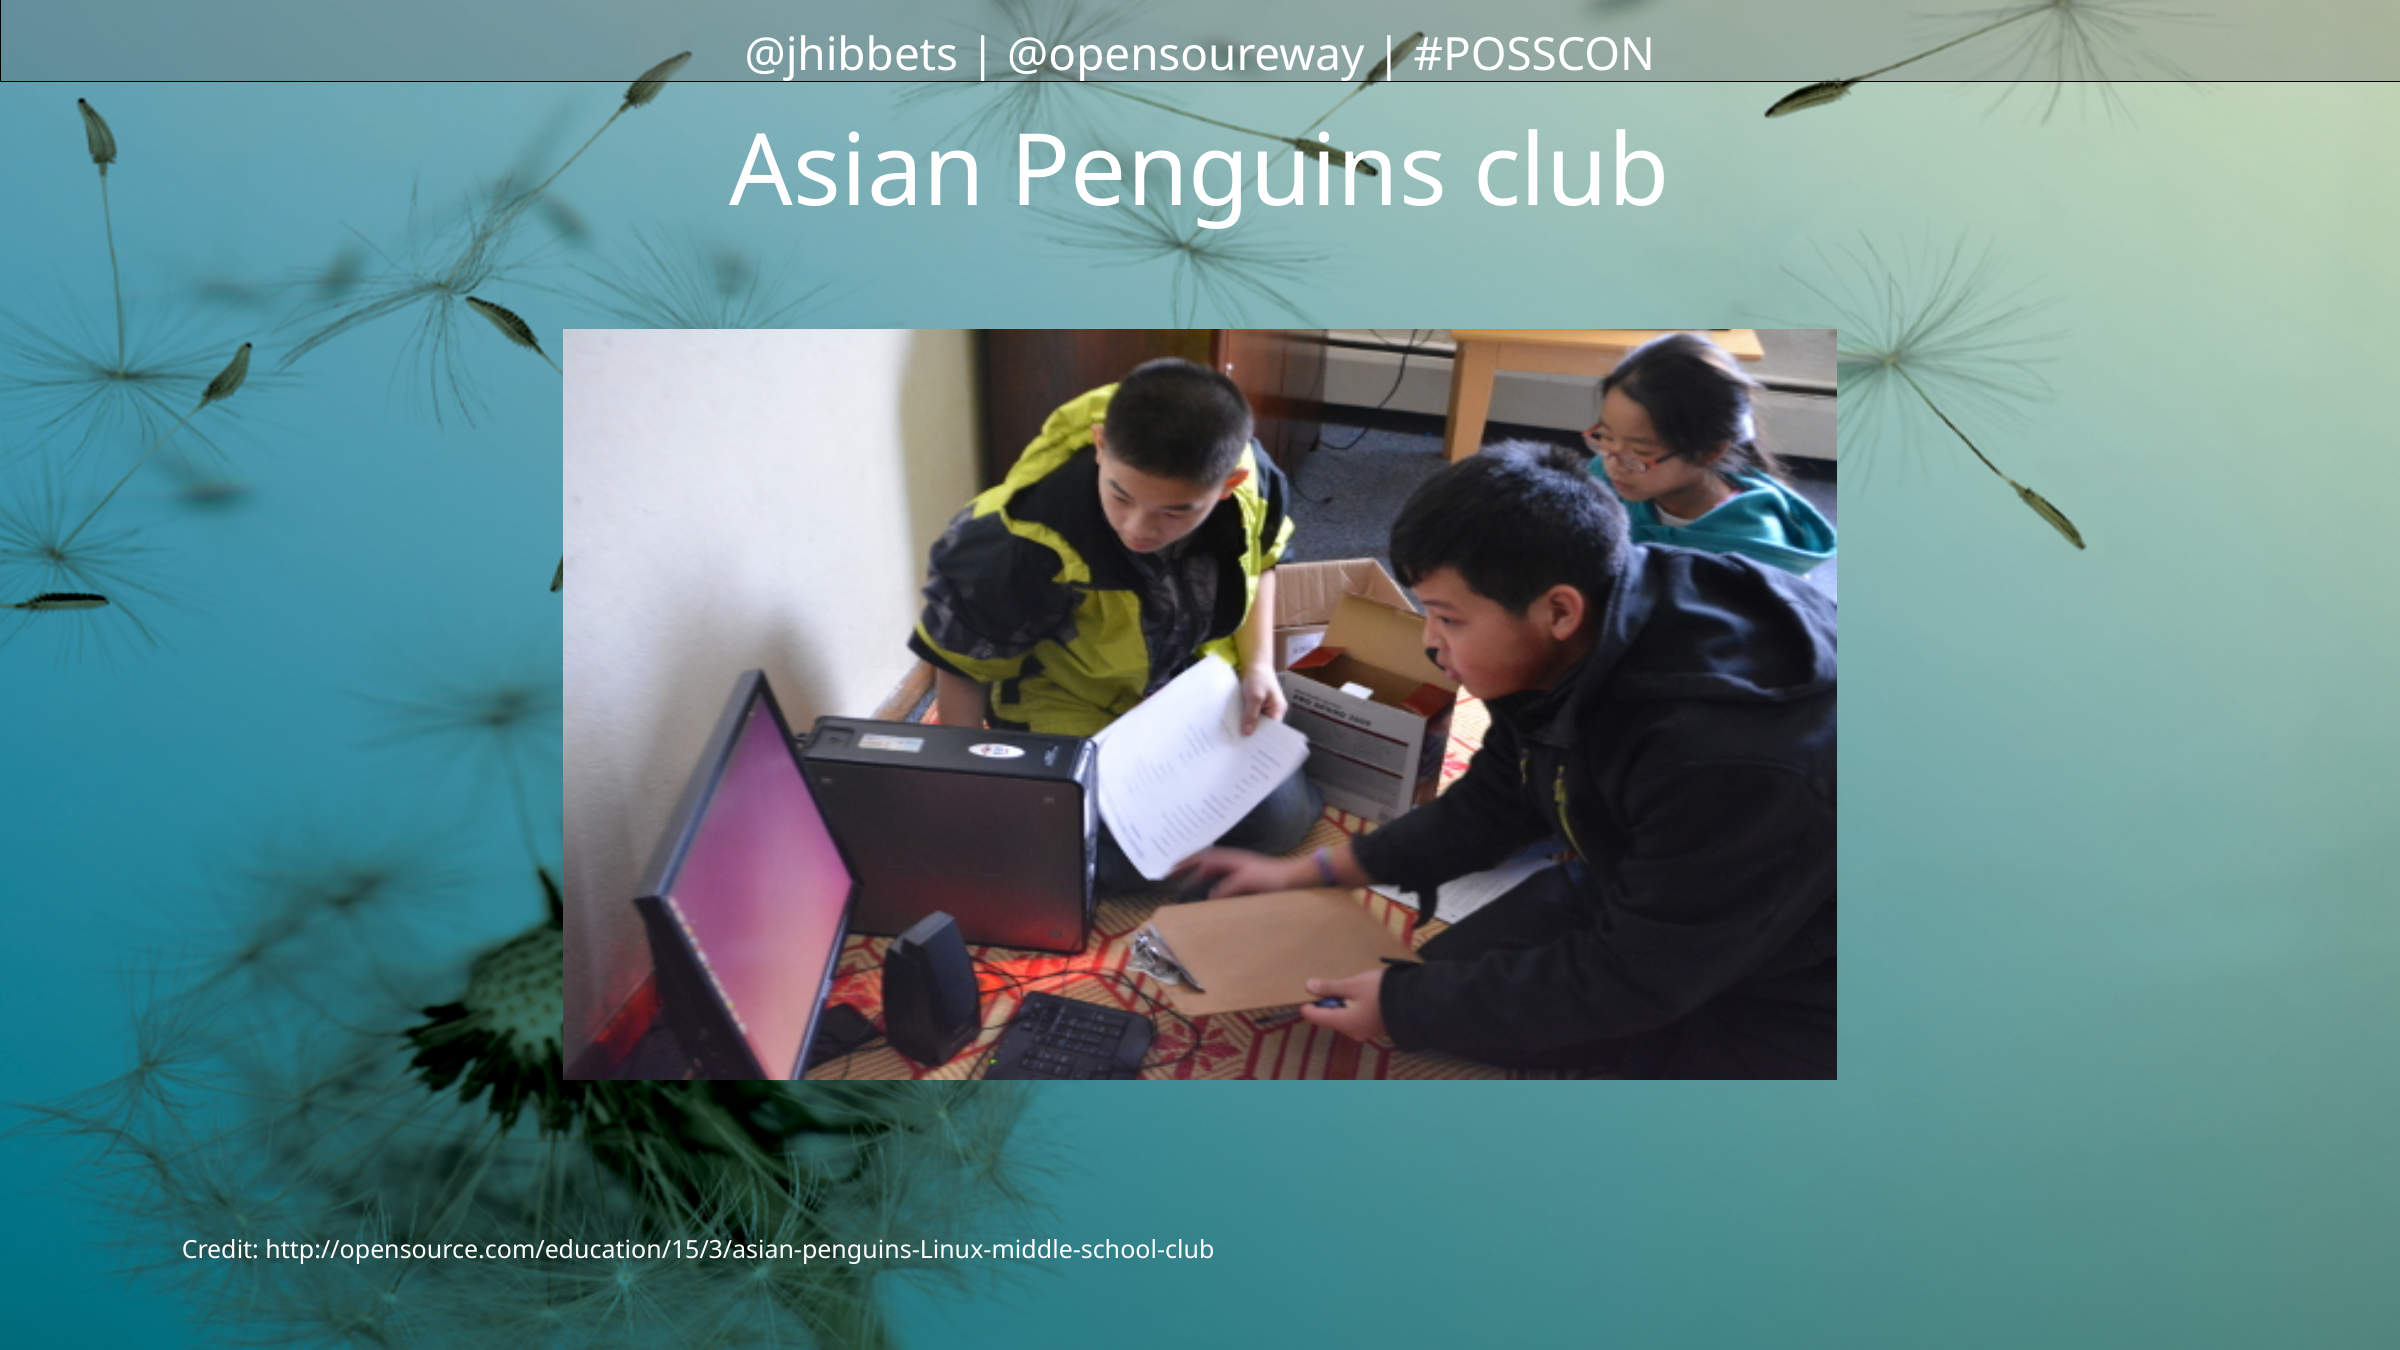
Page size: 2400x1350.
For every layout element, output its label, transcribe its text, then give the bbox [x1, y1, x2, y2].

picture [0, 82, 2400, 1350]
title Asian Penguins club [120, 53, 2281, 280]
text_box Credit: http://opensource.com/education/15/3/asian-penguins-Linux-middle-school-club [167, 1224, 1235, 1272]
